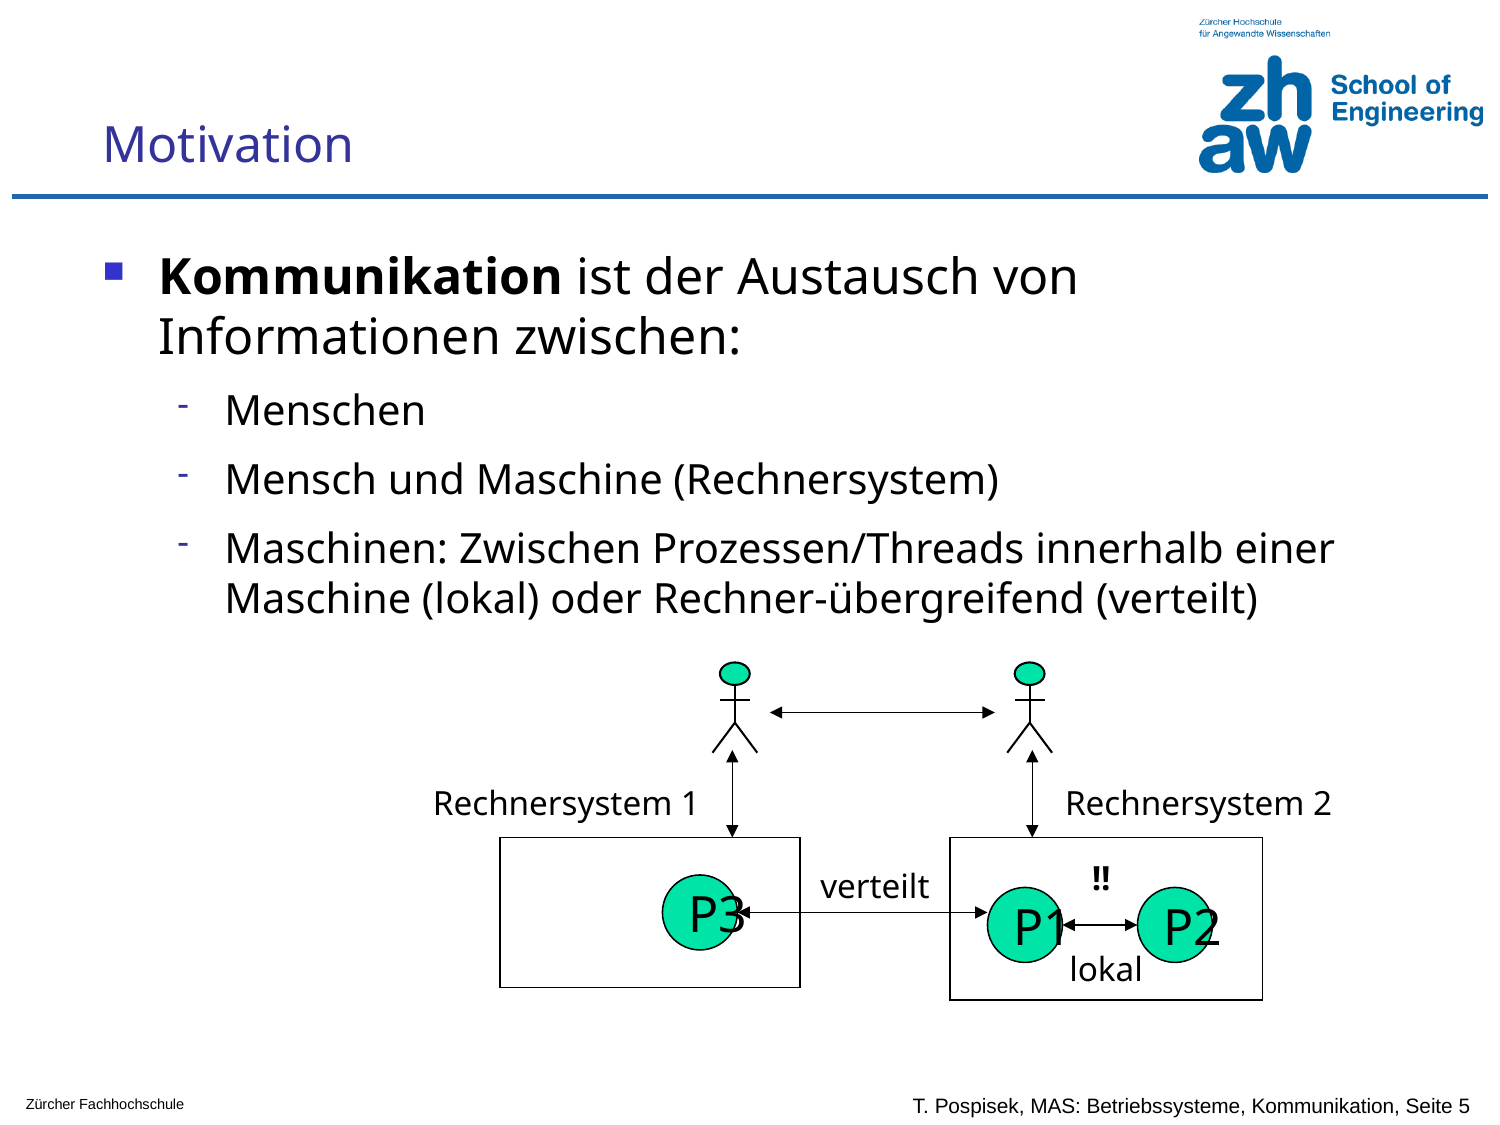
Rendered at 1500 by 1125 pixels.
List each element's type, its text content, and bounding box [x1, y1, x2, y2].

text_box P2 [1201, 929, 1213, 941]
text_box [949, 837, 1263, 1000]
text_box [499, 837, 800, 988]
text_box P1 [987, 887, 1059, 963]
picture [1199, 19, 1483, 173]
text_box !! [1077, 849, 1126, 905]
text_box P3 [662, 874, 738, 950]
text_box verteilt [805, 857, 945, 913]
text_box Rechnersystem 1 [418, 774, 716, 830]
text_box Rechnersystem 2 [1050, 774, 1348, 830]
title Motivation [87, 42, 1366, 181]
text_box [735, 918, 739, 928]
text_box lokal [1054, 940, 1158, 996]
list Kommunikation ist der Austausch von Informationen zwischen: Menschen Mensch und Maschine (Rechnersystem) Maschinen: Zwischen Prozessen/Threads innerhalb einer Maschine (lokal) oder Rechner-übergreifend (verteilt) [87, 237, 1388, 663]
text_box P2 [1137, 887, 1213, 963]
